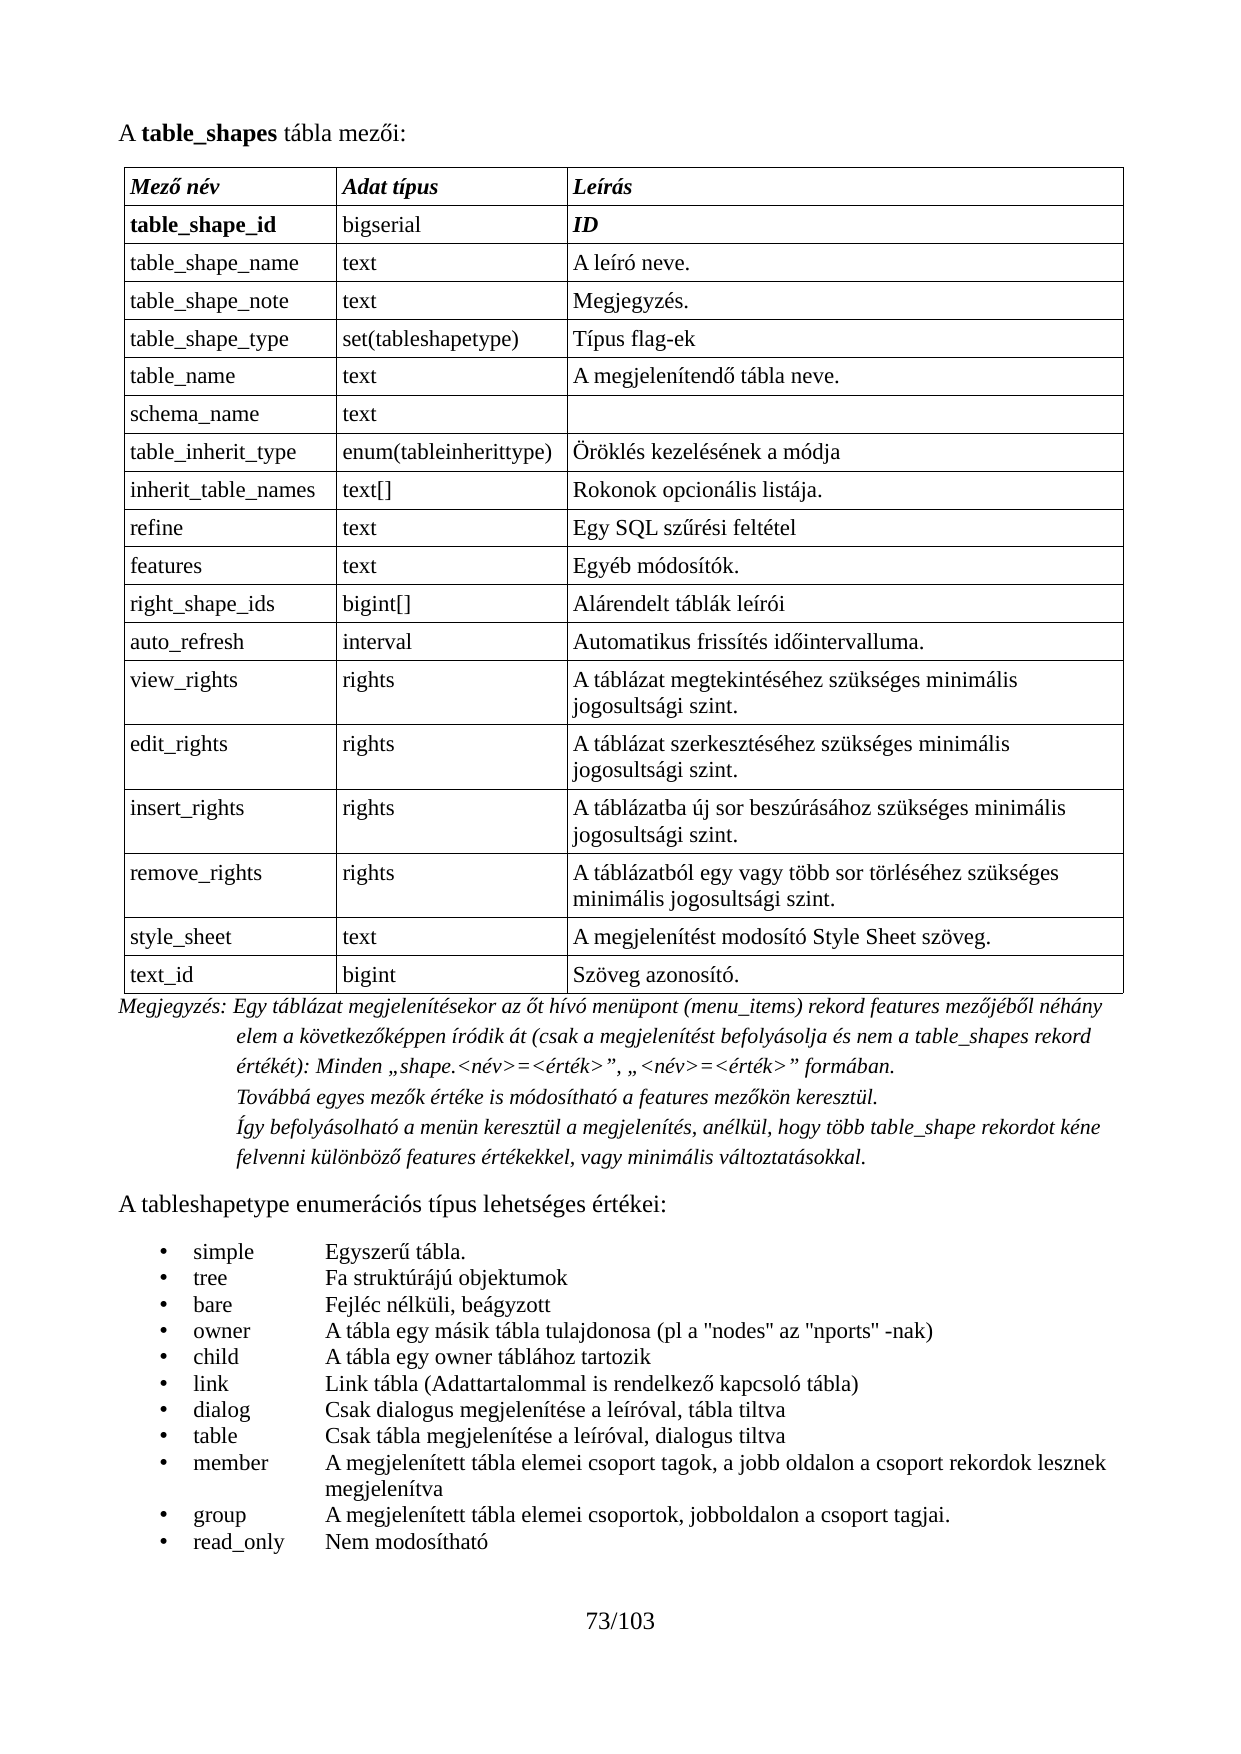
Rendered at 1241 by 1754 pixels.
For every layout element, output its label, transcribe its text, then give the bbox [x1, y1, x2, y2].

table_cell table_shape_id [125, 206, 336, 243]
table_cell A táblázatba új sor beszúrásához szükséges minimális jogosultsági szint. [568, 790, 1123, 853]
list tree Fa struktúrájú objektumok [159, 1264, 1122, 1291]
table_cell auto_refresh [125, 623, 336, 660]
table_cell schema_name [125, 396, 336, 433]
table_cell text [337, 244, 567, 281]
table_cell bigserial [337, 206, 567, 243]
table_cell table_shape_type [125, 320, 336, 357]
table_cell text [337, 396, 567, 433]
list link Link tábla (Adattartalommal is rendelkező kapcsoló tábla) [159, 1370, 1122, 1396]
table_cell text [337, 358, 567, 395]
table_cell bigint[] [337, 585, 567, 622]
table_cell table_shape_note [125, 282, 336, 319]
table_cell text [337, 547, 567, 584]
table_cell Típus flag-ek [568, 320, 1123, 357]
table_cell A táblázat szerkesztéséhez szükséges minimális jogosultsági szint. [568, 725, 1123, 789]
list dialog Csak dialogus megjelenítése a leíróval, tábla tiltva [159, 1396, 1122, 1422]
list bare Fejléc nélküli, beágyzott [159, 1291, 1122, 1317]
table_cell rights [337, 725, 567, 789]
table_cell Szöveg azonosító. [568, 956, 1123, 993]
text A tableshapetype enumerációs típus lehetséges értékei: [118, 1189, 1122, 1218]
table_header Leírás [568, 168, 1123, 205]
table_cell [568, 396, 1123, 433]
table_cell text_id [125, 956, 336, 993]
table_cell Automatikus frissítés időintervalluma. [568, 623, 1123, 660]
list owner A tábla egy másik tábla tulajdonosa (pl a ''nodes'' az ''nports'' -nak) [159, 1317, 1122, 1343]
list group A megjelenített tábla elemei csoportok, jobboldalon a csoport tagjai. [159, 1502, 1122, 1528]
table_cell ID [568, 206, 1123, 243]
table_cell Egyéb módosítók. [568, 547, 1123, 584]
list child A tábla egy owner táblához tartozik [159, 1343, 1122, 1370]
table_cell inherit_table_names [125, 472, 336, 508]
list simple Egyszerű tábla. [159, 1238, 1122, 1264]
table_cell Rokonok opcionális listája. [568, 472, 1123, 508]
table_cell table_inherit_type [125, 434, 336, 471]
text A table_shapes tábla mezői: [118, 118, 1122, 147]
table_cell A megjelenítendő tábla neve. [568, 358, 1123, 395]
table_cell Megjegyzés. [568, 282, 1123, 319]
table_header Mező név [125, 168, 336, 205]
table_cell table_shape_name [125, 244, 336, 281]
table_cell table_name [125, 358, 336, 395]
table_cell Alárendelt táblák leírói [568, 585, 1123, 622]
table_cell edit_rights [125, 725, 336, 789]
table_cell refine [125, 510, 336, 546]
table_cell text [337, 510, 567, 546]
table_cell text [337, 282, 567, 319]
table_cell A táblázat megtekintéséhez szükséges minimális jogosultsági szint. [568, 661, 1123, 724]
table_cell A leíró neve. [568, 244, 1123, 281]
table_cell rights [337, 854, 567, 917]
table_cell A megjelenítést modosító Style Sheet szöveg. [568, 918, 1123, 955]
table_header Adat típus [337, 168, 567, 205]
text Megjegyzés: Egy táblázat megjelenítésekor az őt hívó menüpont (menu_items) rekord features mezőjéből néhány elem a következőképpen íródik át (csak a megjelenítést befolyásolja és nem a table_shapes rekord értékét): Minden „shape.<név>=<érték>”, „<név>=<érték>” formában. Továbbá egyes mezők értéke is módosítható a features mezőkön keresztül. Így befolyásolható a menün keresztül a megjelenítés, anélkül, hogy több table_shape rekordot kéne felvenni különböző features értékekkel, vagy minimális változtatásokkal. [118, 993, 1122, 1169]
table_cell features [125, 547, 336, 584]
table_cell Öröklés kezelésének a módja [568, 434, 1123, 471]
table_cell interval [337, 623, 567, 660]
table_cell enum(tableinherittype) [337, 434, 567, 471]
table_cell view_rights [125, 661, 336, 724]
list read_only Nem modosítható [159, 1528, 1122, 1554]
table_cell remove_rights [125, 854, 336, 917]
table_cell rights [337, 790, 567, 853]
table_cell style_sheet [125, 918, 336, 955]
table_cell text[] [337, 472, 567, 508]
table_cell right_shape_ids [125, 585, 336, 622]
table_cell rights [337, 661, 567, 724]
table_cell text [337, 918, 567, 955]
table_cell insert_rights [125, 790, 336, 853]
table_cell A táblázatból egy vagy több sor törléséhez szükséges minimális jogosultsági szint. [568, 854, 1123, 917]
table_cell bigint [337, 956, 567, 993]
list table Csak tábla megjelenítése a leíróval, dialogus tiltva [159, 1422, 1122, 1449]
table_cell Egy SQL szűrési feltétel [568, 510, 1123, 546]
list member A megjelenített tábla elemei csoport tagok, a jobb oldalon a csoport rekordok lesznek megjelenítva [159, 1449, 1122, 1502]
table_cell set(tableshapetype) [337, 320, 567, 357]
